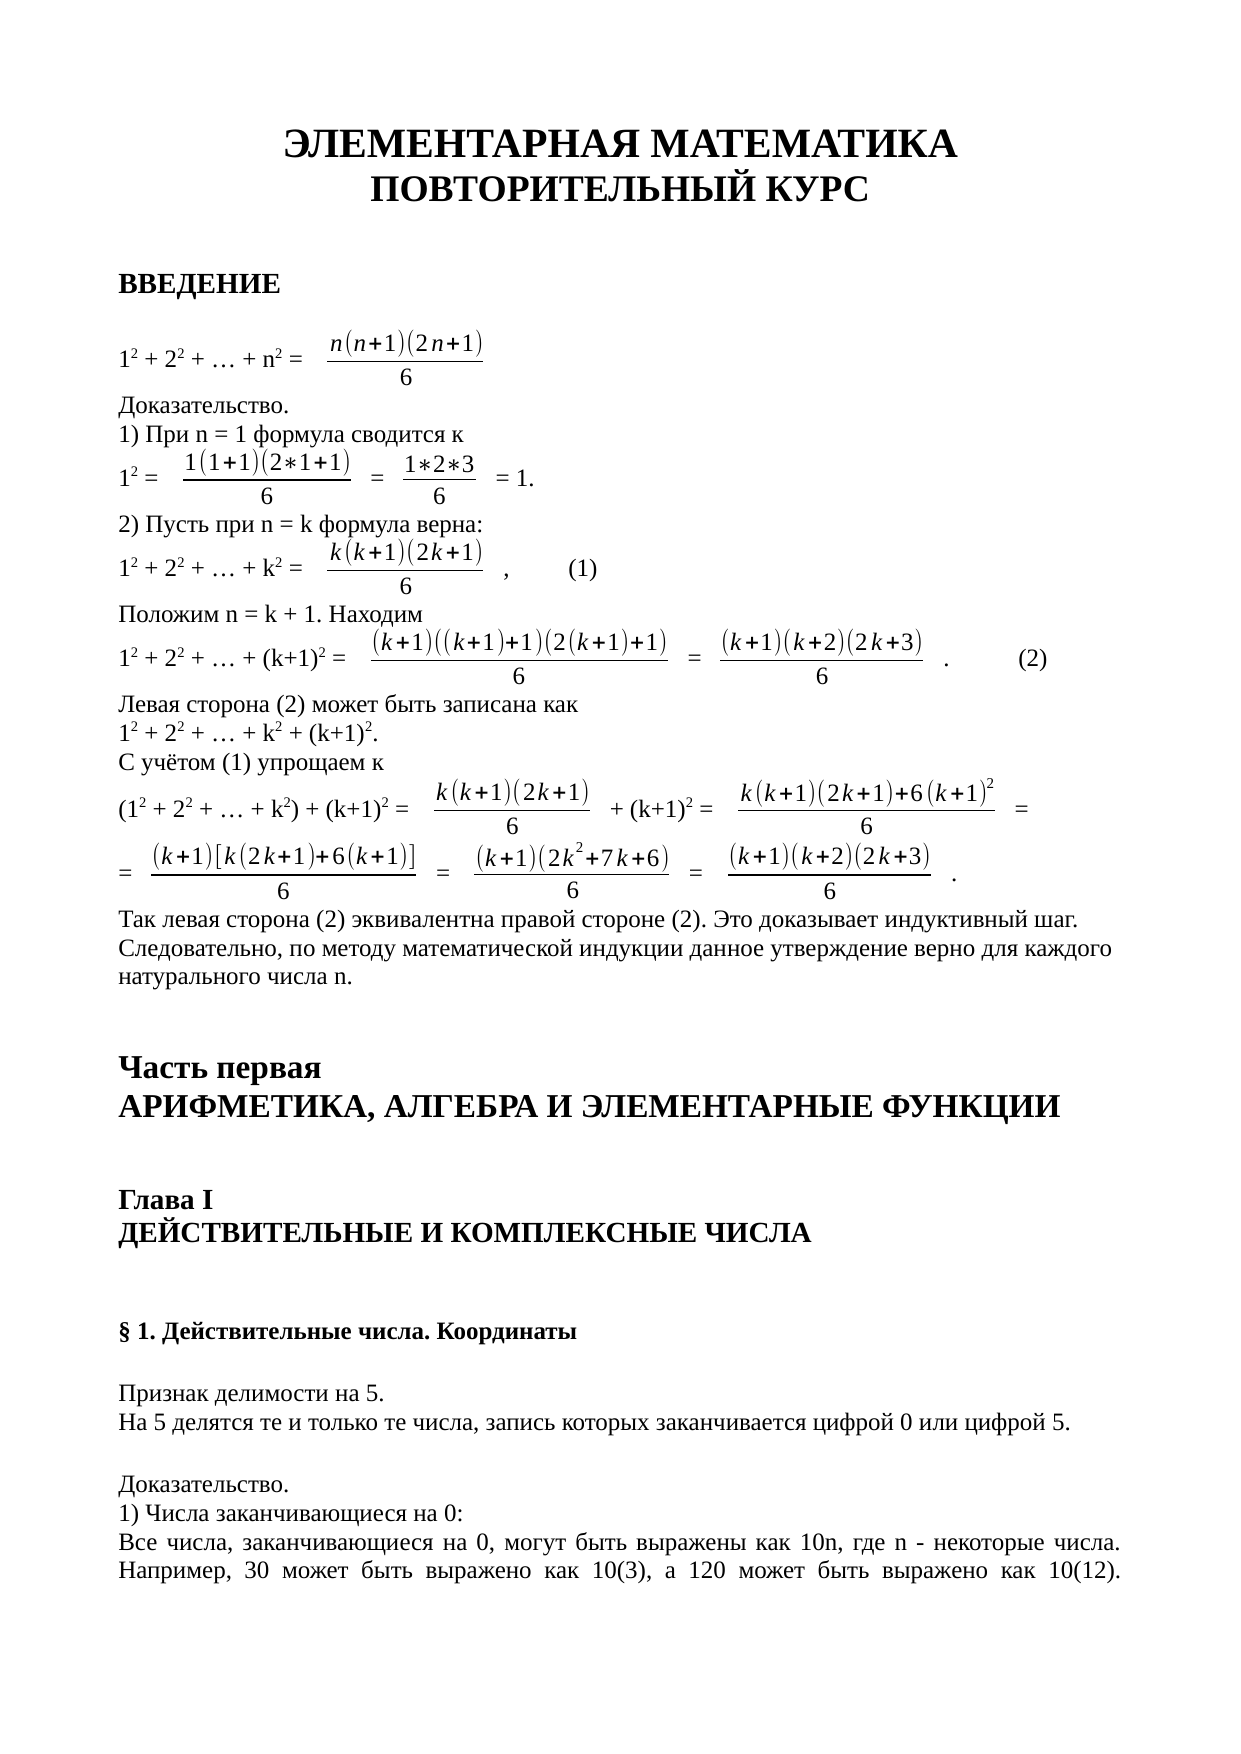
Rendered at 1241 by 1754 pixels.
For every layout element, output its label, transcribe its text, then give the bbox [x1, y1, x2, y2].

text Положим n = k + 1. Находим [118, 599, 1122, 628]
text Доказательство. [118, 390, 1122, 419]
text 2) Пусть при n = k формула верна: [118, 509, 1122, 538]
text Признак делимости на 5. [118, 1378, 1122, 1407]
text Левая сторона (2) может быть записана как [118, 689, 1122, 718]
text АРИФМЕТИКА, АЛГЕБРА И ЭЛЕМЕНТАРНЫЕ ФУНКЦИИ [118, 1086, 1122, 1124]
text ДЕЙСТВИТЕЛЬНЫЕ И КОМПЛЕКСНЫЕ ЧИСЛА [118, 1215, 1122, 1249]
text 1) При n = 1 формула сводится к [118, 419, 1122, 448]
text 12 + 22 + … + n2 = [118, 329, 1122, 390]
text 12 + 22 + … + k2 + (k+1)2. [118, 718, 1122, 747]
text На 5 делятся те и только те числа, запись которых заканчивается цифрой 0 или цифрой 5. [118, 1407, 1122, 1436]
text С учётом (1) упрощаем к [118, 747, 1122, 775]
text 1) Числа заканчивающиеся на 0: [118, 1498, 1122, 1527]
text Доказательство. [118, 1469, 1122, 1498]
text (12 + 22 + … + k2) + (k+1)2 = + (k+1)2 = = [118, 775, 1122, 839]
text ЭЛЕМЕНТАРНАЯ МАТЕМАТИКА [118, 118, 1122, 166]
text 12 = == 1. [118, 448, 1122, 509]
text 12 + 22 + … + k2 = , (1) [118, 538, 1122, 599]
text ПОВТОРИТЕЛЬНЫЙ КУРС [118, 166, 1122, 209]
text == = . [118, 839, 1122, 904]
text Все числа, заканчивающиеся на 0, могут быть выражены как 10n, где n - некоторые числа. Например, 30 может быть выражено как 10(3), а 120 может быть выражено как 10(12). [118, 1527, 1122, 1584]
text 12 + 22 + … + (k+1)2 = =. (2) [118, 628, 1122, 689]
text ВВЕДЕНИЕ [118, 267, 1122, 300]
text § 1. Действительные числа. Координаты [118, 1316, 1122, 1345]
text Так левая сторона (2) эквивалентна правой стороне (2). Это доказывает индуктивный шаг. Следовательно, по методу математической индукции данное утверждение верно для каждого натурального числа n. [118, 904, 1122, 990]
text Глава I [118, 1182, 1122, 1215]
text Часть первая [118, 1048, 1122, 1086]
